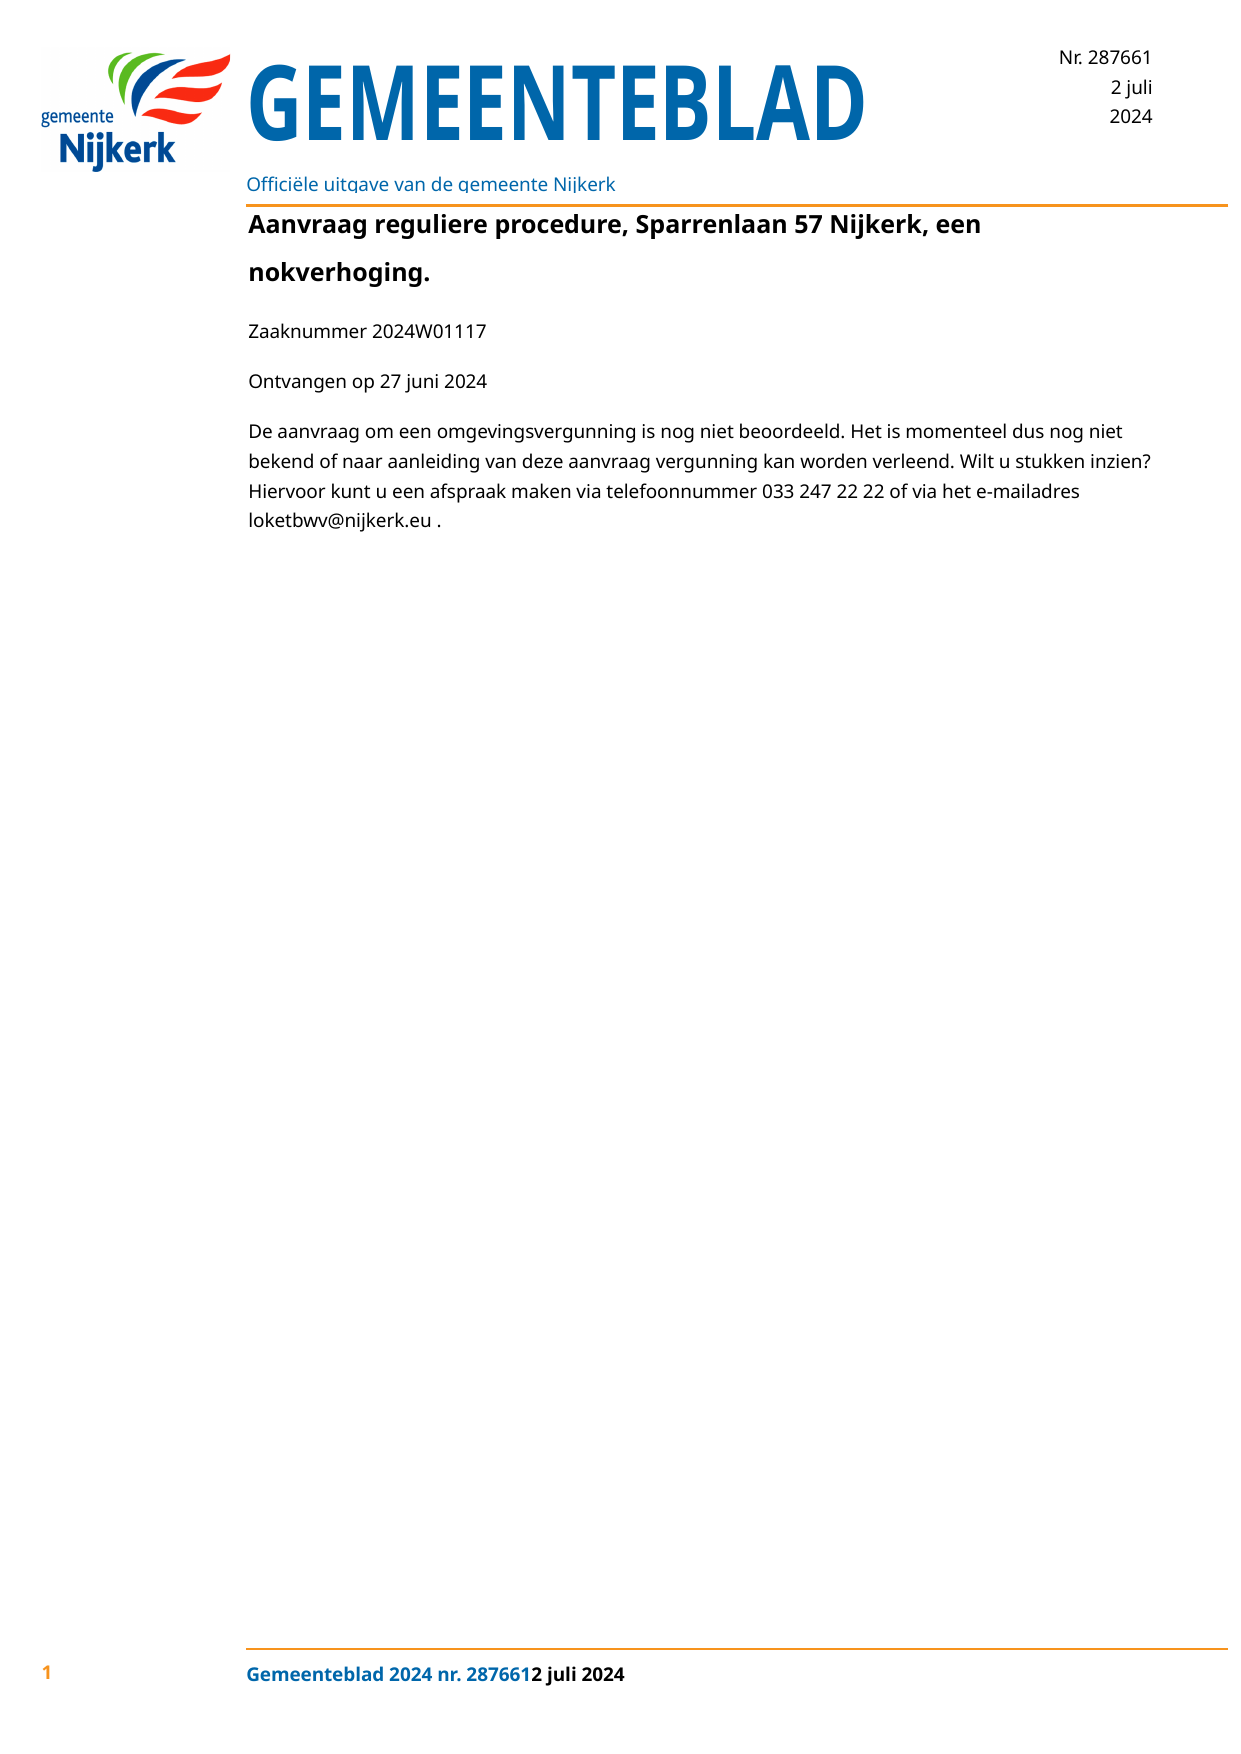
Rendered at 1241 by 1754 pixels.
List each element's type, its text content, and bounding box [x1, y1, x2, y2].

text Aanvraag reguliere procedure, Sparrenlaan 57 Nijkerk, een nokverhoging. [248, 207, 1152, 288]
picture [41, 47, 231, 172]
text Zaaknummer 2024W01117 [248, 318, 1152, 344]
text Ontvangen op 27 juni 2024 [248, 368, 1152, 394]
text De aanvraag om een omgevingsvergunning is nog niet beoordeeld. Het is momenteel dus nog niet bekend of naar aanleiding van deze aanvraag vergunning kan worden verleend. Wilt u stukken inzien? Hiervoor kunt u een afspraak maken via telefoonnummer 033 247 22 22 of via het e-mailadres loketbwv@nijkerk.eu . [248, 419, 1152, 533]
